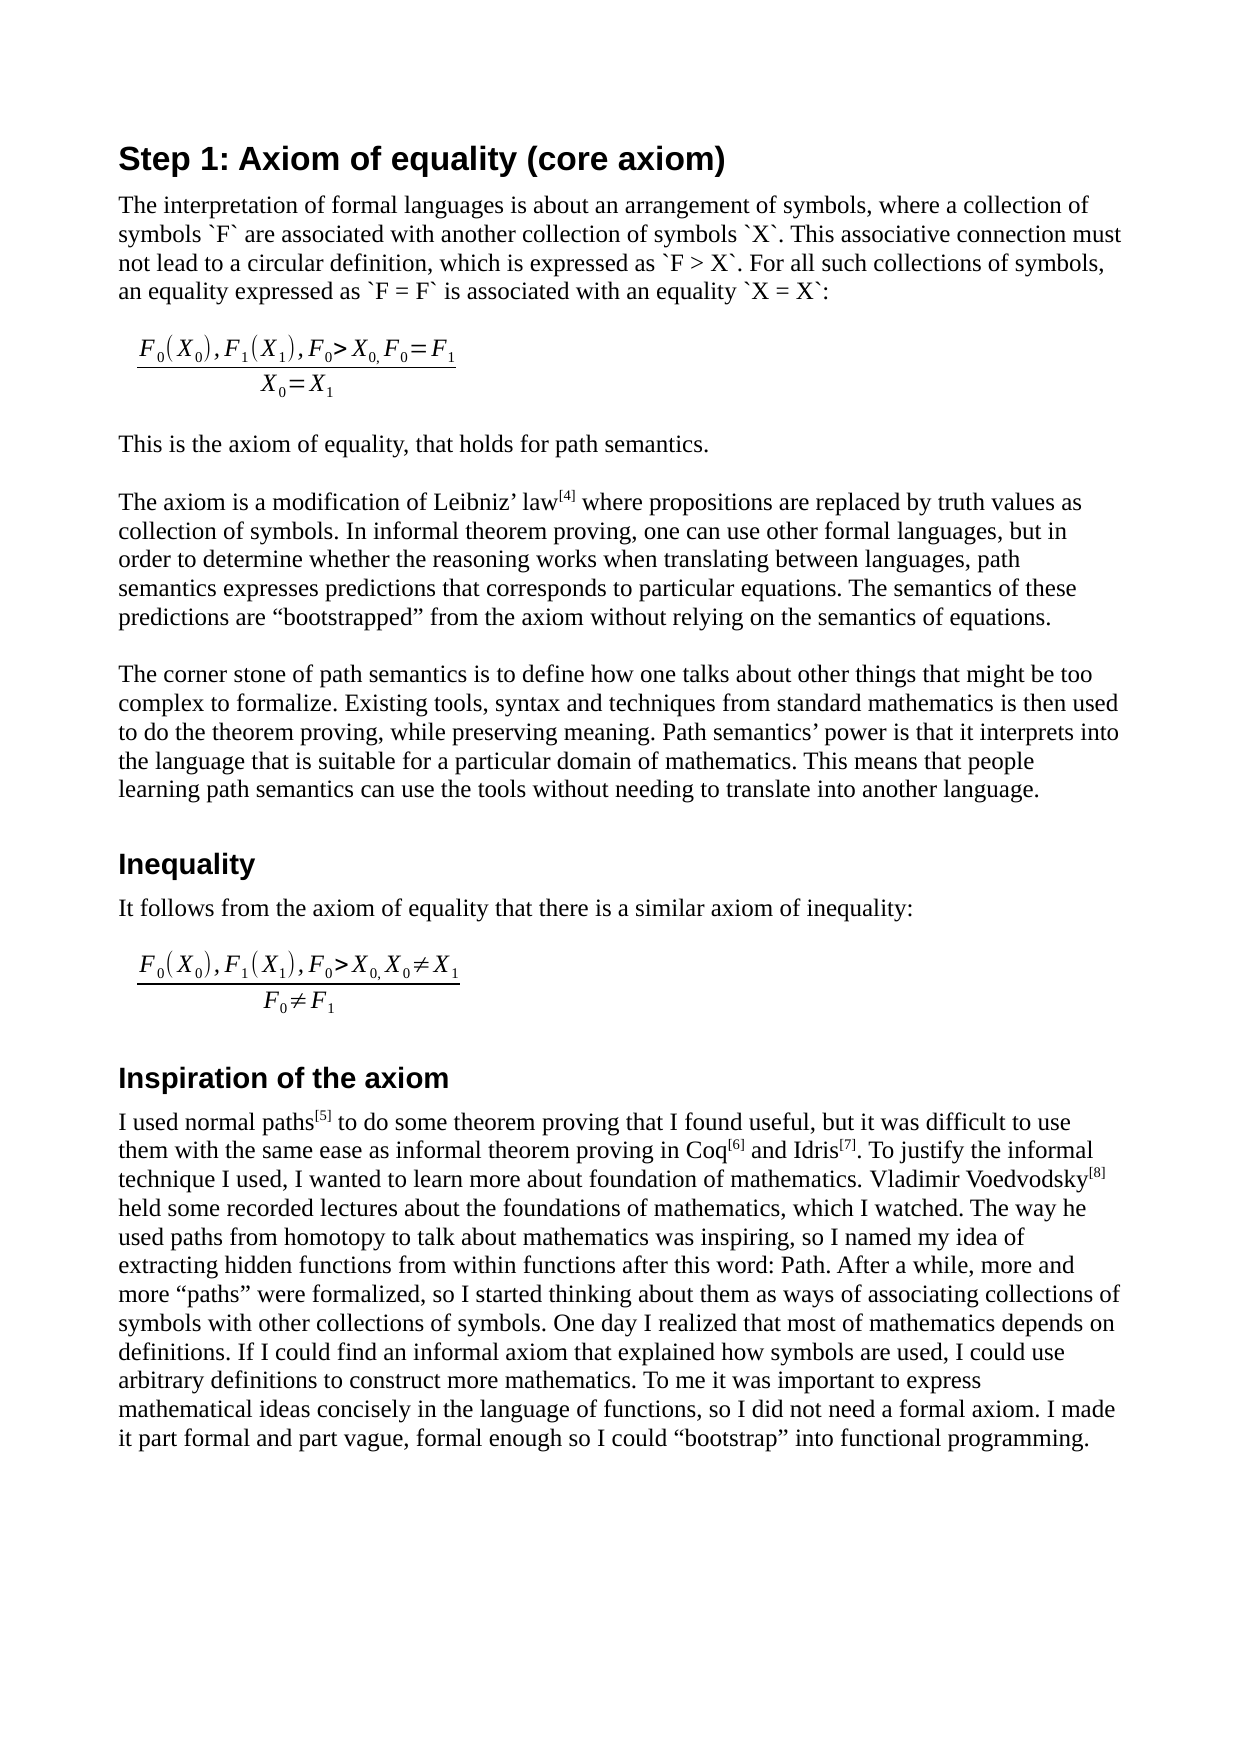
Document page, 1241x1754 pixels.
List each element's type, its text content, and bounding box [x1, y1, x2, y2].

subtitle Inspiration of the axiom [118, 1061, 1122, 1094]
text I used normal paths[5] to do some theorem proving that I found useful, but it was difficult to use them with the same ease as informal theorem proving in Coq[6] and Idris[7]. To justify the informal technique I used, I wanted to learn more about foundation of mathematics. Vladimir Voedvodsky[8] held some recorded lectures about the foundations of mathematics, which I watched. The way he used paths from homotopy to talk about mathematics was inspiring, so I named my idea of extracting hidden functions from within functions after this word: Path. After a while, more and more “paths” were formalized, so I started thinking about them as ways of associating collections of symbols with other collections of symbols. One day I realized that most of mathematics depends on definitions. If I could find an informal axiom that explained how symbols are used, I could use arbitrary definitions to construct more mathematics. To me it was important to express mathematical ideas concisely in the language of functions, so I did not need a formal axiom. I made it part formal and part vague, formal enough so I could “bootstrap” into functional programming. [118, 1107, 1122, 1452]
text The interpretation of formal languages is about an arrangement of symbols, where a collection of symbols `F` are associated with another collection of symbols `X`. This associative connection must not lead to a circular definition, which is expressed as `F > X`. For all such collections of symbols, an equality expressed as `F = F` is associated with an equality `X = X`: [118, 190, 1122, 305]
subtitle Inequality [118, 847, 1122, 880]
text This is the axiom of equality, that holds for path semantics. [118, 429, 1122, 458]
subtitle Step 1: Axiom of equality (core axiom) [118, 139, 1122, 178]
text It follows from the axiom of equality that there is a similar axiom of inequality: [118, 893, 1122, 922]
text The corner stone of path semantics is to define how one talks about other things that might be too complex to formalize. Existing tools, syntax and techniques from standard mathematics is then used to do the theorem proving, while preserving meaning. Path semantics’ power is that it interprets into the language that is suitable for a particular domain of mathematics. This means that people learning path semantics can use the tools without needing to translate into another language. [118, 659, 1122, 803]
text The axiom is a modification of Leibniz’ law[4] where propositions are replaced by truth values as collection of symbols. In informal theorem proving, one can use other formal languages, but in order to determine whether the reasoning works when translating between languages, path semantics expresses predictions that corresponds to particular equations. The semantics of these predictions are “bootstrapped” from the axiom without relying on the semantics of equations. [118, 487, 1122, 631]
